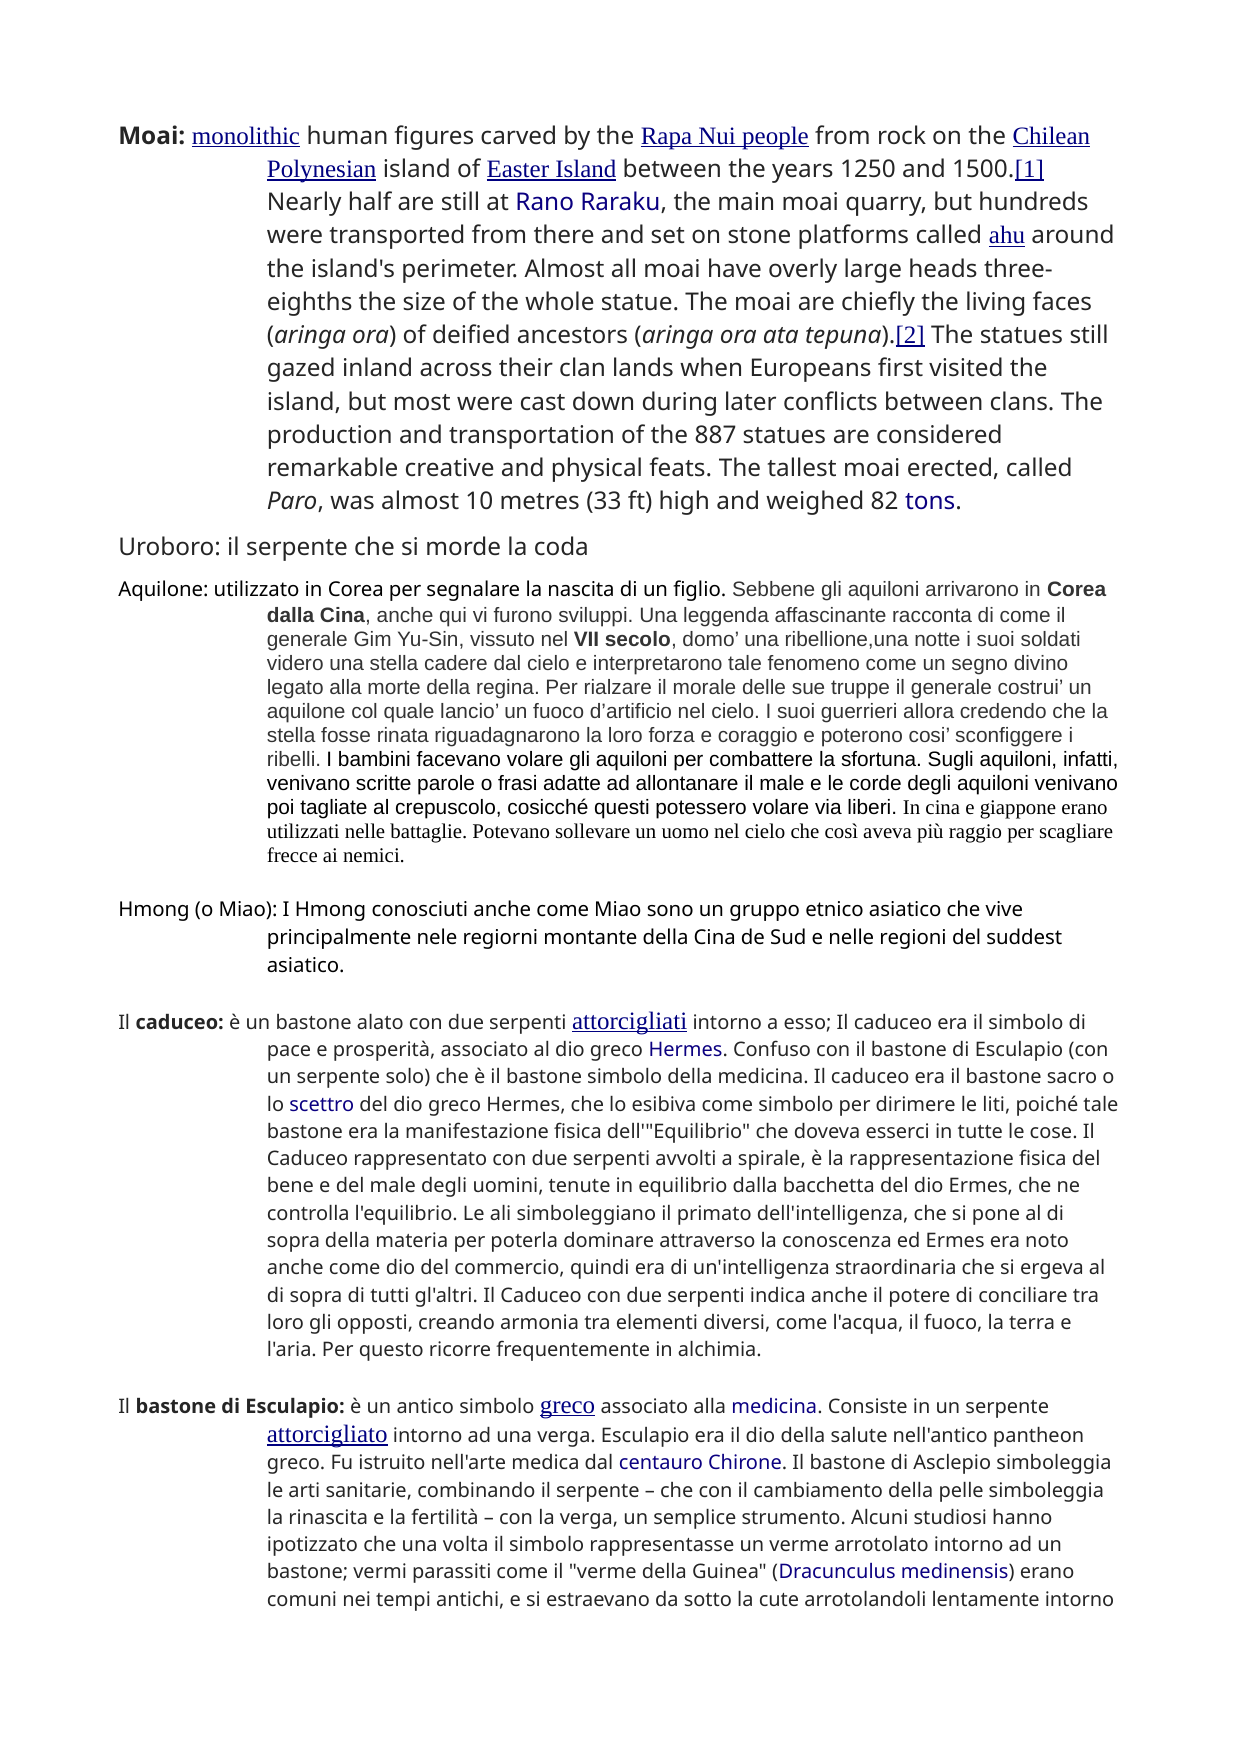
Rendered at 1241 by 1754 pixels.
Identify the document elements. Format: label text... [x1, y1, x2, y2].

text Hmong (o Miao): I Hmong conosciuti anche come Miao sono un gruppo etnico asiatico che vive principalmente nele regiorni montante della Cina de Sud e nelle regioni del suddest asiatico. [118, 895, 1122, 978]
text Moai: monolithic human figures carved by the Rapa Nui people from rock on the Chilean Polynesian island of Easter Island between the years 1250 and 1500.[1] Nearly half are still at Rano Raraku, the main moai quarry, but hundreds were transported from there and set on stone platforms called ahu around the island's perimeter. Almost all moai have overly large heads three-eighths the size of the whole statue. The moai are chiefly the living faces (aringa ora) of deified ancestors (aringa ora ata tepuna).[2] The statues still gazed inland across their clan lands when Europeans first visited the island, but most were cast down during later conflicts between clans. The production and transportation of the 887 statues are considered remarkable creative and physical feats. The tallest moai erected, called Paro, was almost 10 metres (33 ft) high and weighed 82 tons. [118, 118, 1122, 517]
text Il bastone di Esculapio: è un antico simbolo greco associato alla medicina. Consiste in un serpente attorcigliato intorno ad una verga. Esculapio era il dio della salute nell'antico pantheon greco. Fu istruito nell'arte medica dal centauro Chirone. Il bastone di Asclepio simboleggia le arti sanitarie, combinando il serpente – che con il cambiamento della pelle simboleggia la rinascita e la fertilità – con la verga, un semplice strumento. Alcuni studiosi hanno ipotizzato che una volta il simbolo rappresentasse un verme arrotolato intorno ad un bastone; vermi parassiti come il "verme della Guinea" (Dracunculus medinensis) erano comuni nei tempi antichi, e si estraevano da sotto la cute arrotolandoli lentamente intorno [118, 1390, 1122, 1612]
text Il caduceo: è un bastone alato con due serpenti attorcigliati intorno a esso; Il caduceo era il simbolo di pace e prosperità, associato al dio greco Hermes. Confuso con il bastone di Esculapio (con un serpente solo) che è il bastone simbolo della medicina. Il caduceo era il bastone sacro o lo scettro del dio greco Hermes, che lo esibiva come simbolo per dirimere le liti, poiché tale bastone era la manifestazione fisica dell'"Equilibrio" che doveva esserci in tutte le cose. Il Caduceo rappresentato con due serpenti avvolti a spirale, è la rappresentazione fisica del bene e del male degli uomini, tenute in equilibrio dalla bacchetta del dio Ermes, che ne controlla l'equilibrio. Le ali simboleggiano il primato dell'intelligenza, che si pone al di sopra della materia per poterla dominare attraverso la conoscenza ed Ermes era noto anche come dio del commercio, quindi era di un'intelligenza straordinaria che si ergeva al di sopra di tutti gl'altri. Il Caduceo con due serpenti indica anche il potere di conciliare tra loro gli opposti, creando armonia tra elementi diversi, come l'acqua, il fuoco, la terra e l'aria. Per questo ricorre frequentemente in alchimia. [118, 1006, 1122, 1362]
text Aquilone: utilizzato in Corea per segnalare la nascita di un figlio. Sebbene gli aquiloni arrivarono in Corea dalla Cina, anche qui vi furono sviluppi. Una leggenda affascinante racconta di come il generale Gim Yu-Sin, vissuto nel VII secolo, domo’ una ribellione,una notte i suoi soldati videro una stella cadere dal cielo e interpretarono tale fenomeno come un segno divino legato alla morte della regina. Per rialzare il morale delle sue truppe il generale costrui’ un aquilone col quale lancio’ un fuoco d’artificio nel cielo. I suoi guerrieri allora credendo che la stella fosse rinata riguadagnarono la loro forza e coraggio e poterono cosi’ sconfiggere i ribelli. I bambini facevano volare gli aquiloni per combattere la sfortuna. Sugli aquiloni, infatti, venivano scritte parole o frasi adatte ad allontanare il male e le corde degli aquiloni venivano poi tagliate al crepuscolo, cosicché questi potessero volare via liberi. In cina e giappone erano utilizzati nelle battaglie. Potevano sollevare un uomo nel cielo che così aveva più raggio per scagliare frecce ai nemici. [118, 575, 1122, 867]
text Uroboro: il serpente che si morde la coda [118, 529, 1122, 563]
